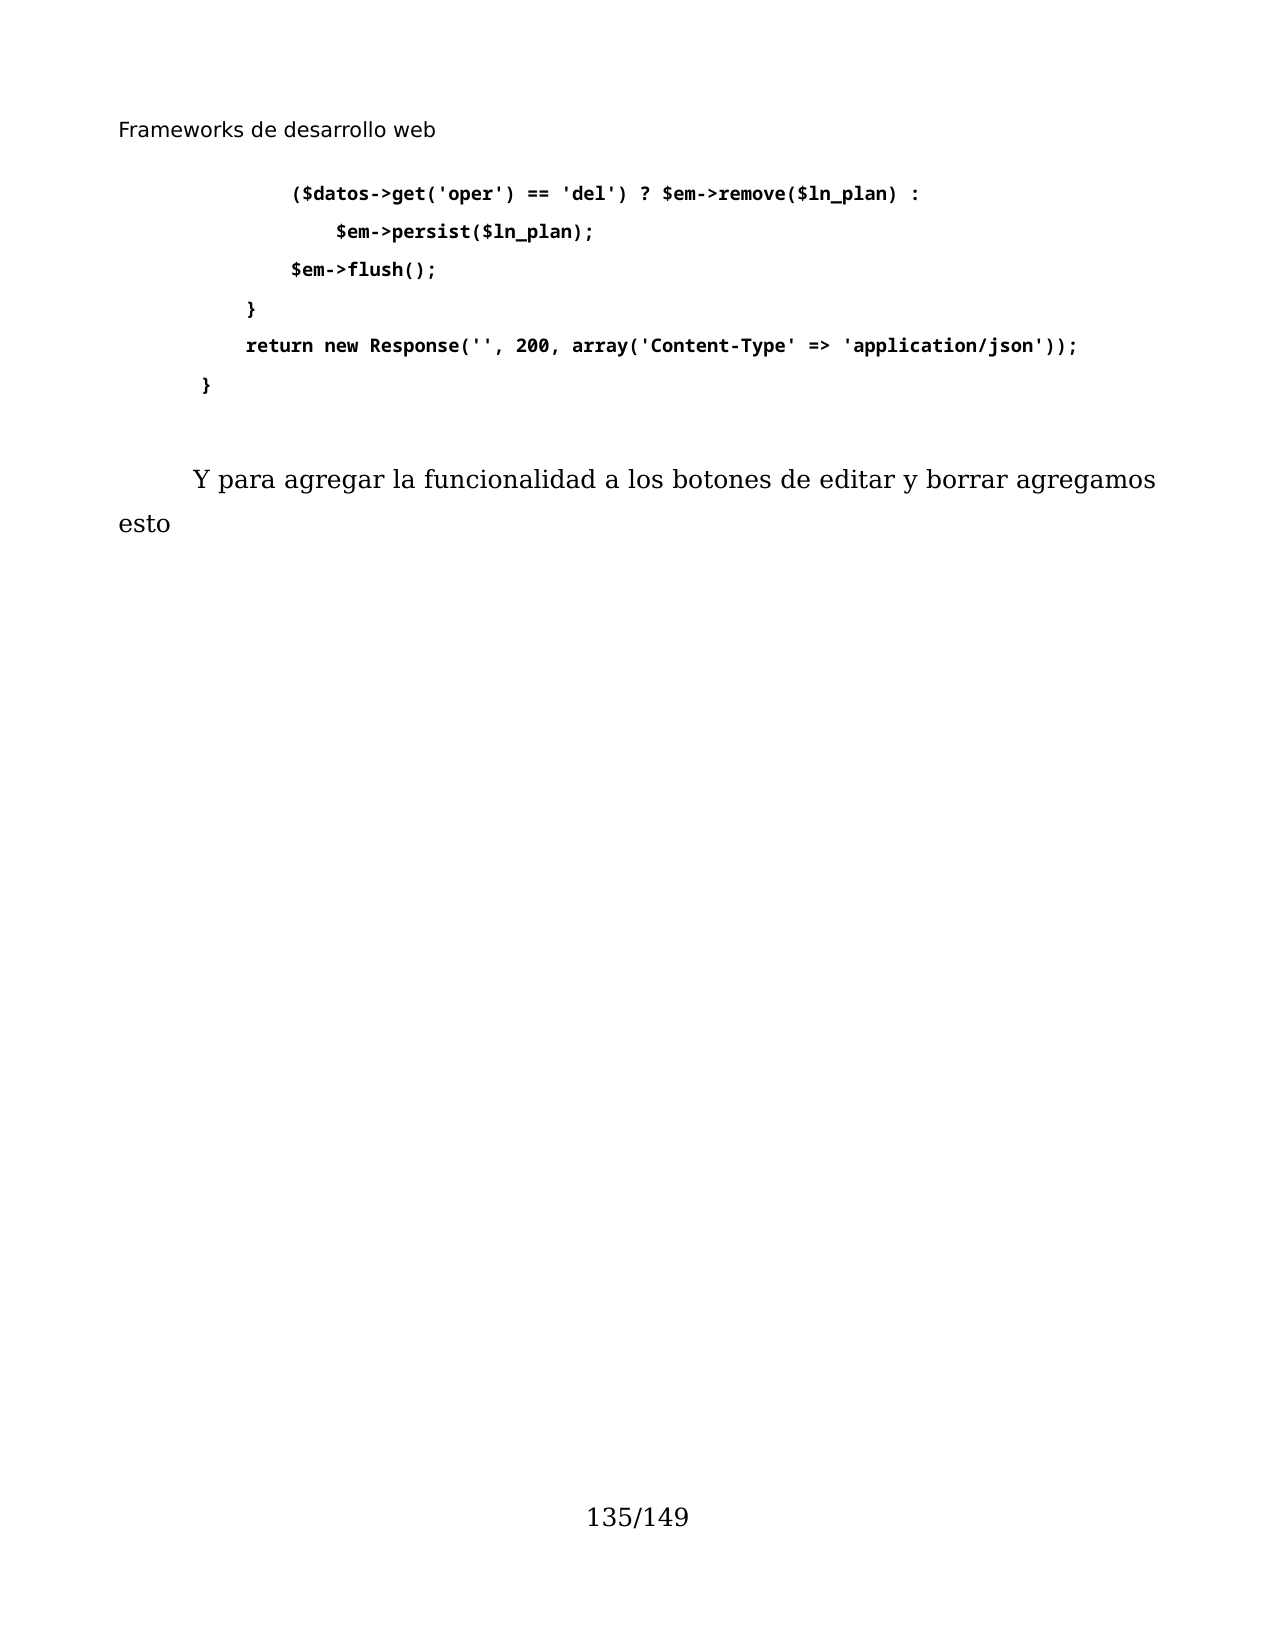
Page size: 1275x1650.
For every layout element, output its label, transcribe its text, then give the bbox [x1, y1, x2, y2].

text return new Response('', 200, array('Content-Type' => 'application/json')); [118, 333, 1157, 358]
text Y para agregar la funcionalidad a los botones de editar y borrar agregamos esto [118, 465, 1157, 538]
text ($datos->get('oper') == 'del') ? $em->remove($ln_plan) : [118, 181, 1157, 206]
text $em->flush(); [118, 257, 1157, 282]
text } [118, 371, 1157, 396]
text $em->persist($ln_plan); [118, 219, 1157, 244]
text } [118, 295, 1157, 320]
